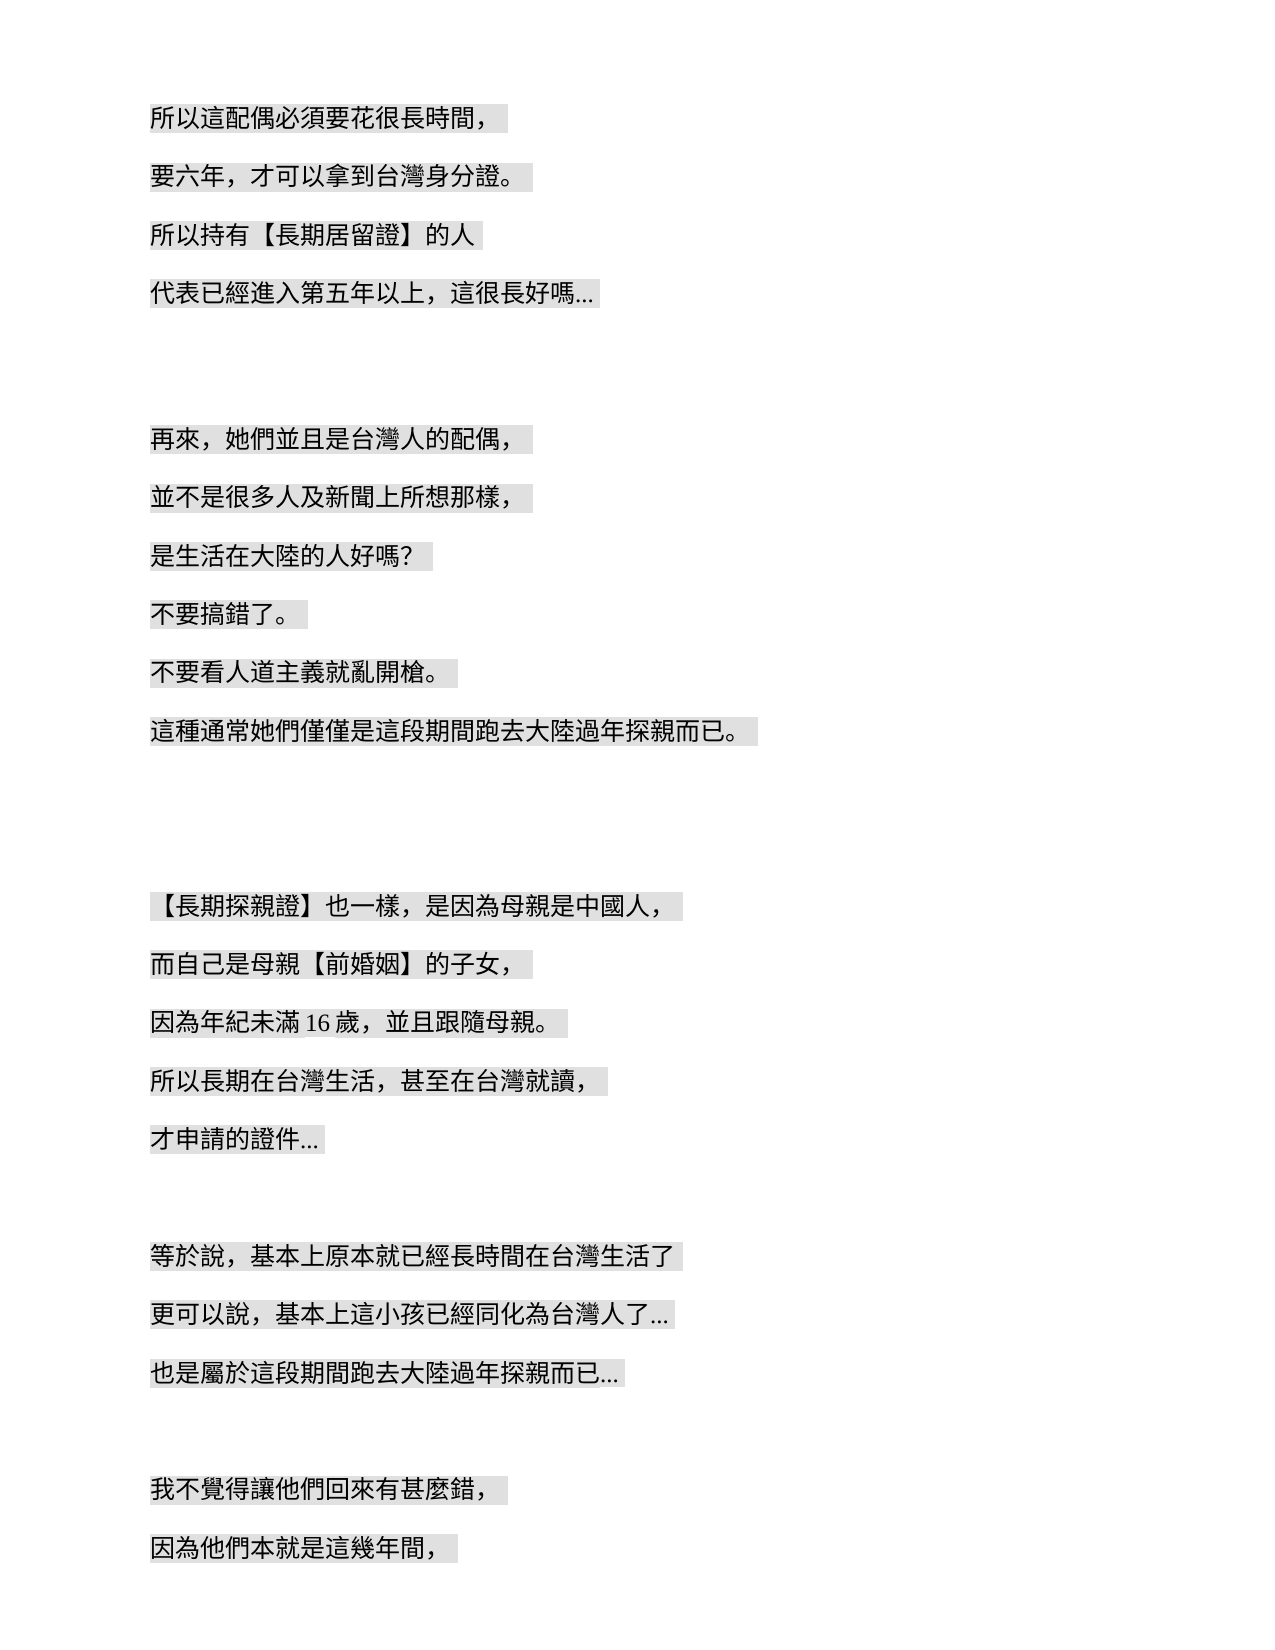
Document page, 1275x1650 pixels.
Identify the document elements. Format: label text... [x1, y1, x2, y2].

text 所以這配偶必須要花很長時間， 要六年，才可以拿到台灣身分證。 所以持有【長期居留證】的人 代表已經進入第五年以上，這很長好嗎... 再來，她們並且是台灣人的配偶， 並不是很多人及新聞上所想那樣， 是生活在大陸的人好嗎？ 不要搞錯了。 不要看人道主義就亂開槍。 這種通常她們僅僅是這段期間跑去大陸過年探親而已。 【長期探親證】也一樣，是因為母親是中國人， 而自己是母親【前婚姻】的子女， 因為年紀未滿16歲，並且跟隨母親。 所以長期在台灣生活，甚至在台灣就讀， 才申請的證件... 等於說，基本上原本就已經長時間在台灣生活了 更可以說，基本上這小孩已經同化為台灣人了... 也是屬於這段期間跑去大陸過年探親而已... 我不覺得讓他們回來有甚麼錯， 因為他們本就是這幾年間， [150, 75, 1125, 1563]
